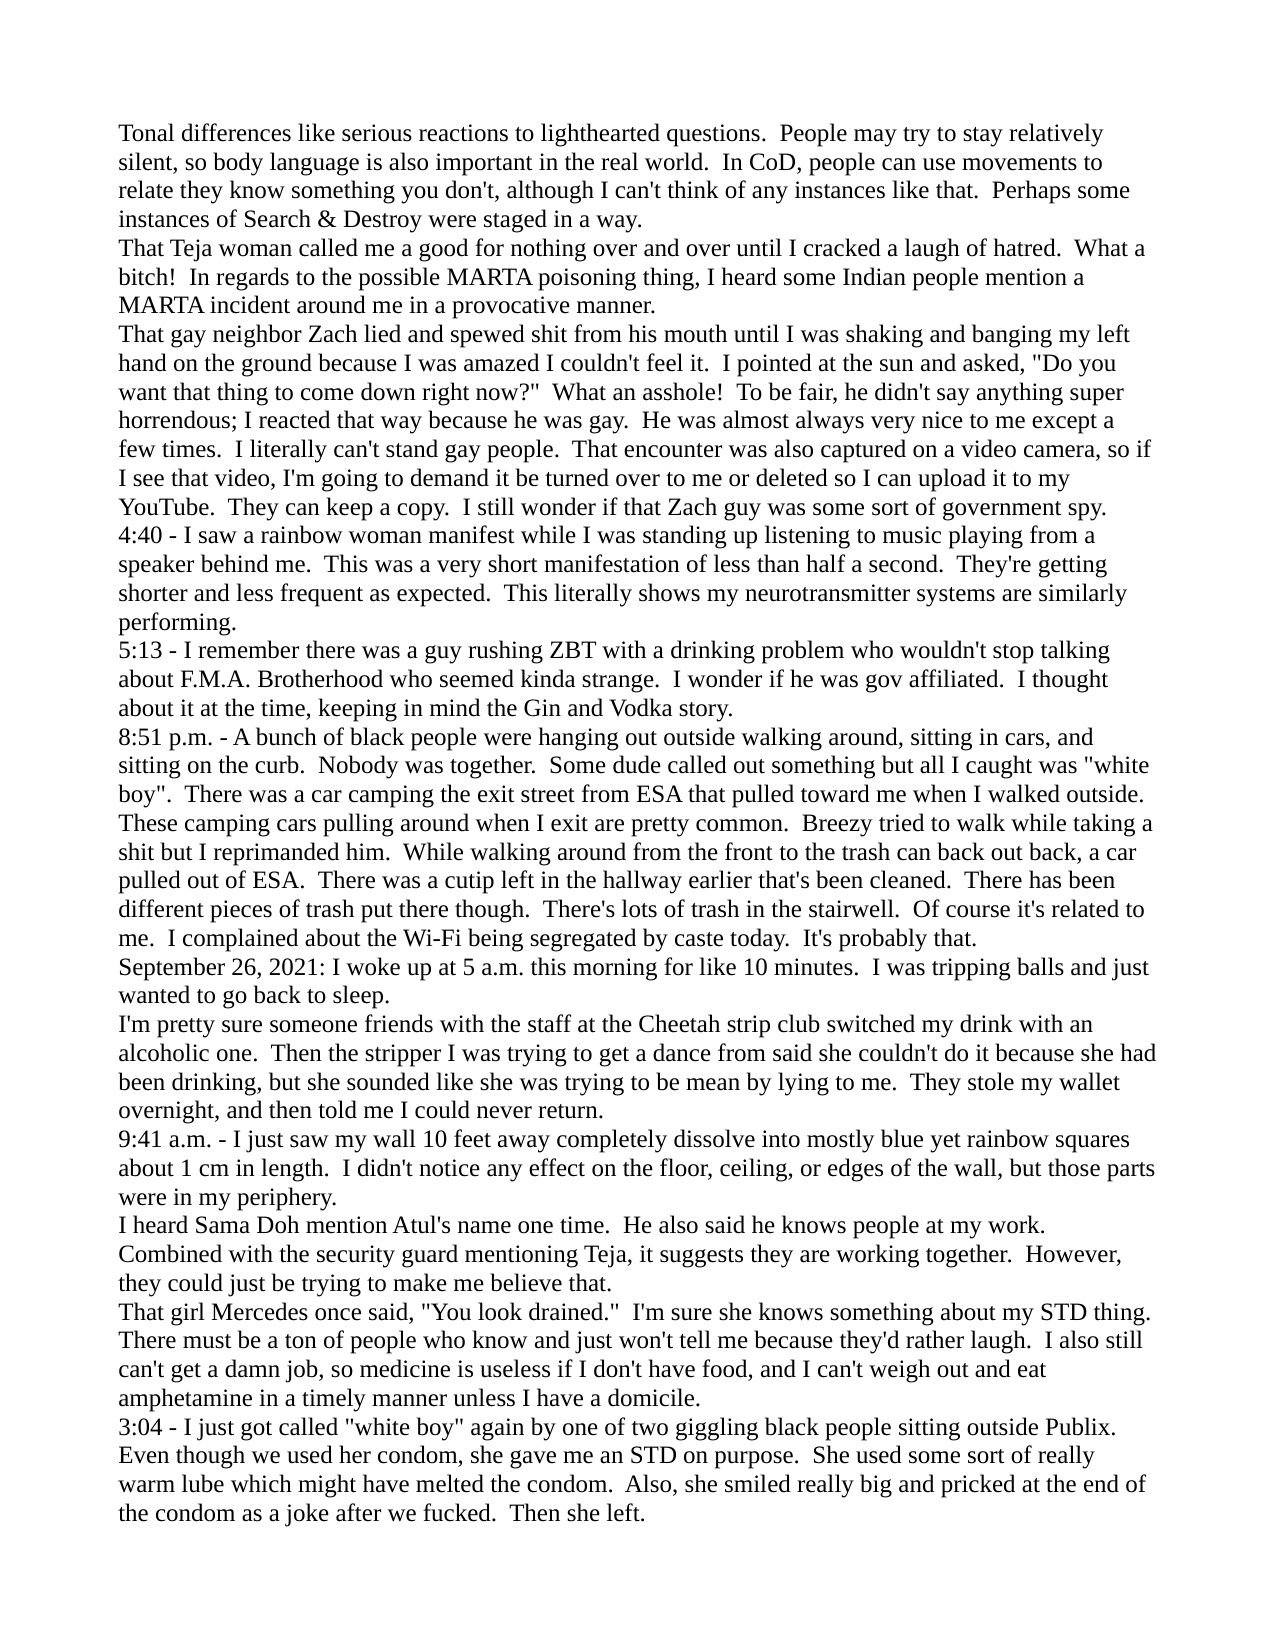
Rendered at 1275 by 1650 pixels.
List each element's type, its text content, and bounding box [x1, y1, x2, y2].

text 5:13 - I remember there was a guy rushing ZBT with a drinking problem who wouldn't stop talking about F.M.A. Brotherhood who seemed kinda strange. I wonder if he was gov affiliated. I thought about it at the time, keeping in mind the Gin and Vodka story. [118, 636, 1157, 722]
text That Teja woman called me a good for nothing over and over until I cracked a laugh of hatred. What a bitch! In regards to the possible MARTA poisoning thing, I heard some Indian people mention a MARTA incident around me in a provocative manner. [118, 233, 1157, 319]
text Even though we used her condom, she gave me an STD on purpose. She used some sort of really warm lube which might have melted the condom. Also, she smiled really big and pricked at the end of the condom as a joke after we fucked. Then she left. [118, 1441, 1157, 1527]
text September 26, 2021: I woke up at 5 a.m. this morning for like 10 minutes. I was tripping balls and just wanted to go back to sleep. [118, 952, 1157, 1009]
text 4:40 - I saw a rainbow woman manifest while I was standing up listening to music playing from a speaker behind me. This was a very short manifestation of less than half a second. They're getting shorter and less frequent as expected. This literally shows my neurotransmitter systems are similarly performing. [118, 521, 1157, 636]
text Tonal differences like serious reactions to lighthearted questions. People may try to stay relatively silent, so body language is also important in the real world. In CoD, people can use movements to relate they know something you don't, although I can't think of any instances like that. Perhaps some instances of Search & Destroy were staged in a way. [118, 118, 1157, 233]
text 9:41 a.m. - I just saw my wall 10 feet away completely dissolve into mostly blue yet rainbow squares about 1 cm in length. I didn't notice any effect on the floor, ceiling, or edges of the wall, but those parts were in my periphery. [118, 1124, 1157, 1211]
text 8:51 p.m. - A bunch of black people were hanging out outside walking around, sitting in cars, and sitting on the curb. Nobody was together. Some dude called out something but all I caught was "white boy". There was a car camping the exit street from ESA that pulled toward me when I walked outside. These camping cars pulling around when I exit are pretty common. Breezy tried to walk while taking a shit but I reprimanded him. While walking around from the front to the trash can back out back, a car pulled out of ESA. There was a cutip left in the hallway earlier that's been cleaned. There has been different pieces of trash put there though. There's lots of trash in the stairwell. Of course it's related to me. I complained about the Wi-Fi being segregated by caste today. It's probably that. [118, 722, 1157, 952]
text I'm pretty sure someone friends with the staff at the Cheetah strip club switched my drink with an alcoholic one. Then the stripper I was trying to get a dance from said she couldn't do it because she had been drinking, but she sounded like she was trying to be mean by lying to me. They stole my wallet overnight, and then told me I could never return. [118, 1009, 1157, 1124]
text 3:04 - I just got called "white boy" again by one of two giggling black people sitting outside Publix. [118, 1412, 1157, 1441]
text That girl Mercedes once said, "You look drained." I'm sure she knows something about my STD thing. There must be a ton of people who know and just won't tell me because they'd rather laugh. I also still can't get a damn job, so medicine is useless if I don't have food, and I can't weigh out and eat amphetamine in a timely manner unless I have a domicile. [118, 1297, 1157, 1412]
text That gay neighbor Zach lied and spewed shit from his mouth until I was shaking and banging my left hand on the ground because I was amazed I couldn't feel it. I pointed at the sun and asked, "Do you want that thing to come down right now?" What an asshole! To be fair, he didn't say anything super horrendous; I reacted that way because he was gay. He was almost always very nice to me except a few times. I literally can't stand gay people. That encounter was also captured on a video camera, so if I see that video, I'm going to demand it be turned over to me or deleted so I can upload it to my YouTube. They can keep a copy. I still wonder if that Zach guy was some sort of government spy. [118, 319, 1157, 521]
text I heard Sama Doh mention Atul's name one time. He also said he knows people at my work. Combined with the security guard mentioning Teja, it suggests they are working together. However, they could just be trying to make me believe that. [118, 1211, 1157, 1297]
